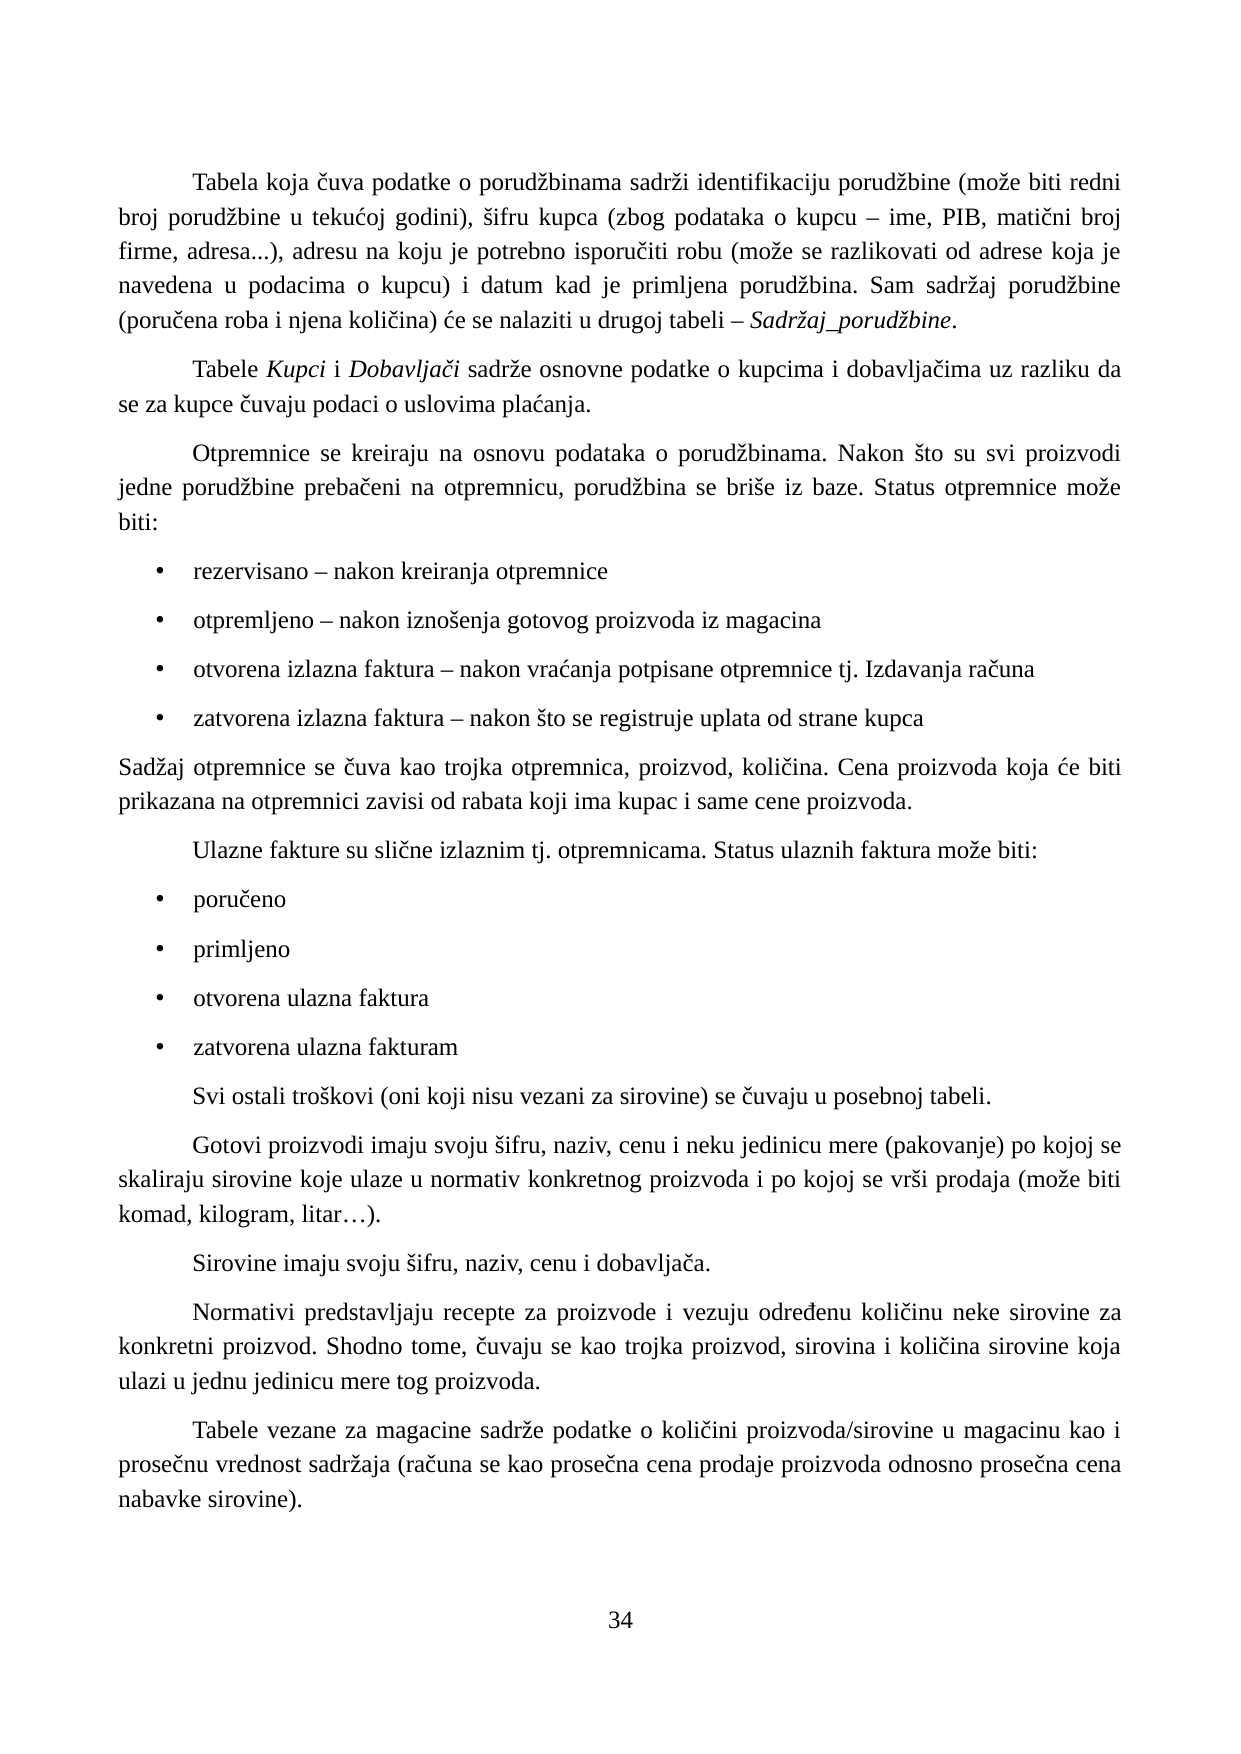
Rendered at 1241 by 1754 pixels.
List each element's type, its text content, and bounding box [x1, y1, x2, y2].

text Otpremnice se kreiraju na osnovu podataka o porudžbinama. Nakon što su svi proizvodi jedne porudžbine prebačeni na otpremnicu, porudžbina se briše iz baze. Status otpremnice može biti: [118, 438, 1122, 535]
list poručeno [156, 884, 1122, 913]
text Sirovine imaju svoju šifru, naziv, cenu i dobavljača. [118, 1248, 1122, 1277]
list zatvorena izlazna faktura – nakon što se registruje uplata od strane kupca [156, 703, 1122, 732]
text Tabela koja čuva podatke o porudžbinama sadrži identifikaciju porudžbine (može biti redni broj porudžbine u tekućoj godini), šifru kupca (zbog podataka o kupcu – ime, PIB, matični broj firme, adresa...), adresu na koju je potrebno isporučiti robu (može se razlikovati od adrese koja je navedena u podacima o kupcu) i datum kad je primljena porudžbina. Sam sadržaj porudžbine (poručena roba i njena količina) će se nalaziti u drugoj tabeli – Sadržaj_porudžbine. [118, 167, 1122, 334]
list rezervisano – nakon kreiranja otpremnice [156, 556, 1122, 584]
list otvorena izlazna faktura – nakon vraćanja potpisane otpremnice tj. Izdavanja računa [156, 654, 1122, 683]
list otvorena ulazna faktura [156, 983, 1122, 1011]
list otpremljeno – nakon iznošenja gotovog proizvoda iz magacina [156, 605, 1122, 633]
text Svi ostali troškovi (oni koji nisu vezani za sirovine) se čuvaju u posebnoj tabeli. [118, 1081, 1122, 1109]
text Gotovi proizvodi imaju svoju šifru, naziv, cenu i neku jedinicu mere (pakovanje) po kojoj se skaliraju sirovine koje ulaze u normativ konkretnog proizvoda i po kojoj se vrši prodaja (može biti komad, kilogram, litar…). [118, 1130, 1122, 1228]
text Sadžaj otpremnice se čuva kao trojka otpremnica, proizvod, količina. Cena proizvoda koja će biti prikazana na otpremnici zavisi od rabata koji ima kupac i same cene proizvoda. [118, 752, 1122, 815]
text Tabele Kupci i Dobavljači sadrže osnovne podatke o kupcima i dobavljačima uz razliku da se za kupce čuvaju podaci o uslovima plaćanja. [118, 354, 1122, 417]
text Tabele vezane za magacine sadrže podatke o količini proizvoda/sirovine u magacinu kao i prosečnu vrednost sadržaja (računa se kao prosečna cena prodaje proizvoda odnosno prosečna cena nabavke sirovine). [118, 1415, 1122, 1513]
text Normativi predstavljaju recepte za proizvode i vezuju određenu količinu neke sirovine za konkretni proizvod. Shodno tome, čuvaju se kao trojka proizvod, sirovina i količina sirovine koja ulazi u jednu jedinicu mere tog proizvoda. [118, 1297, 1122, 1395]
list primljeno [156, 934, 1122, 962]
text Ulazne fakture su slične izlaznim tj. otpremnicama. Status ulaznih faktura može biti: [118, 836, 1122, 864]
list zatvorena ulazna fakturam [156, 1032, 1122, 1061]
